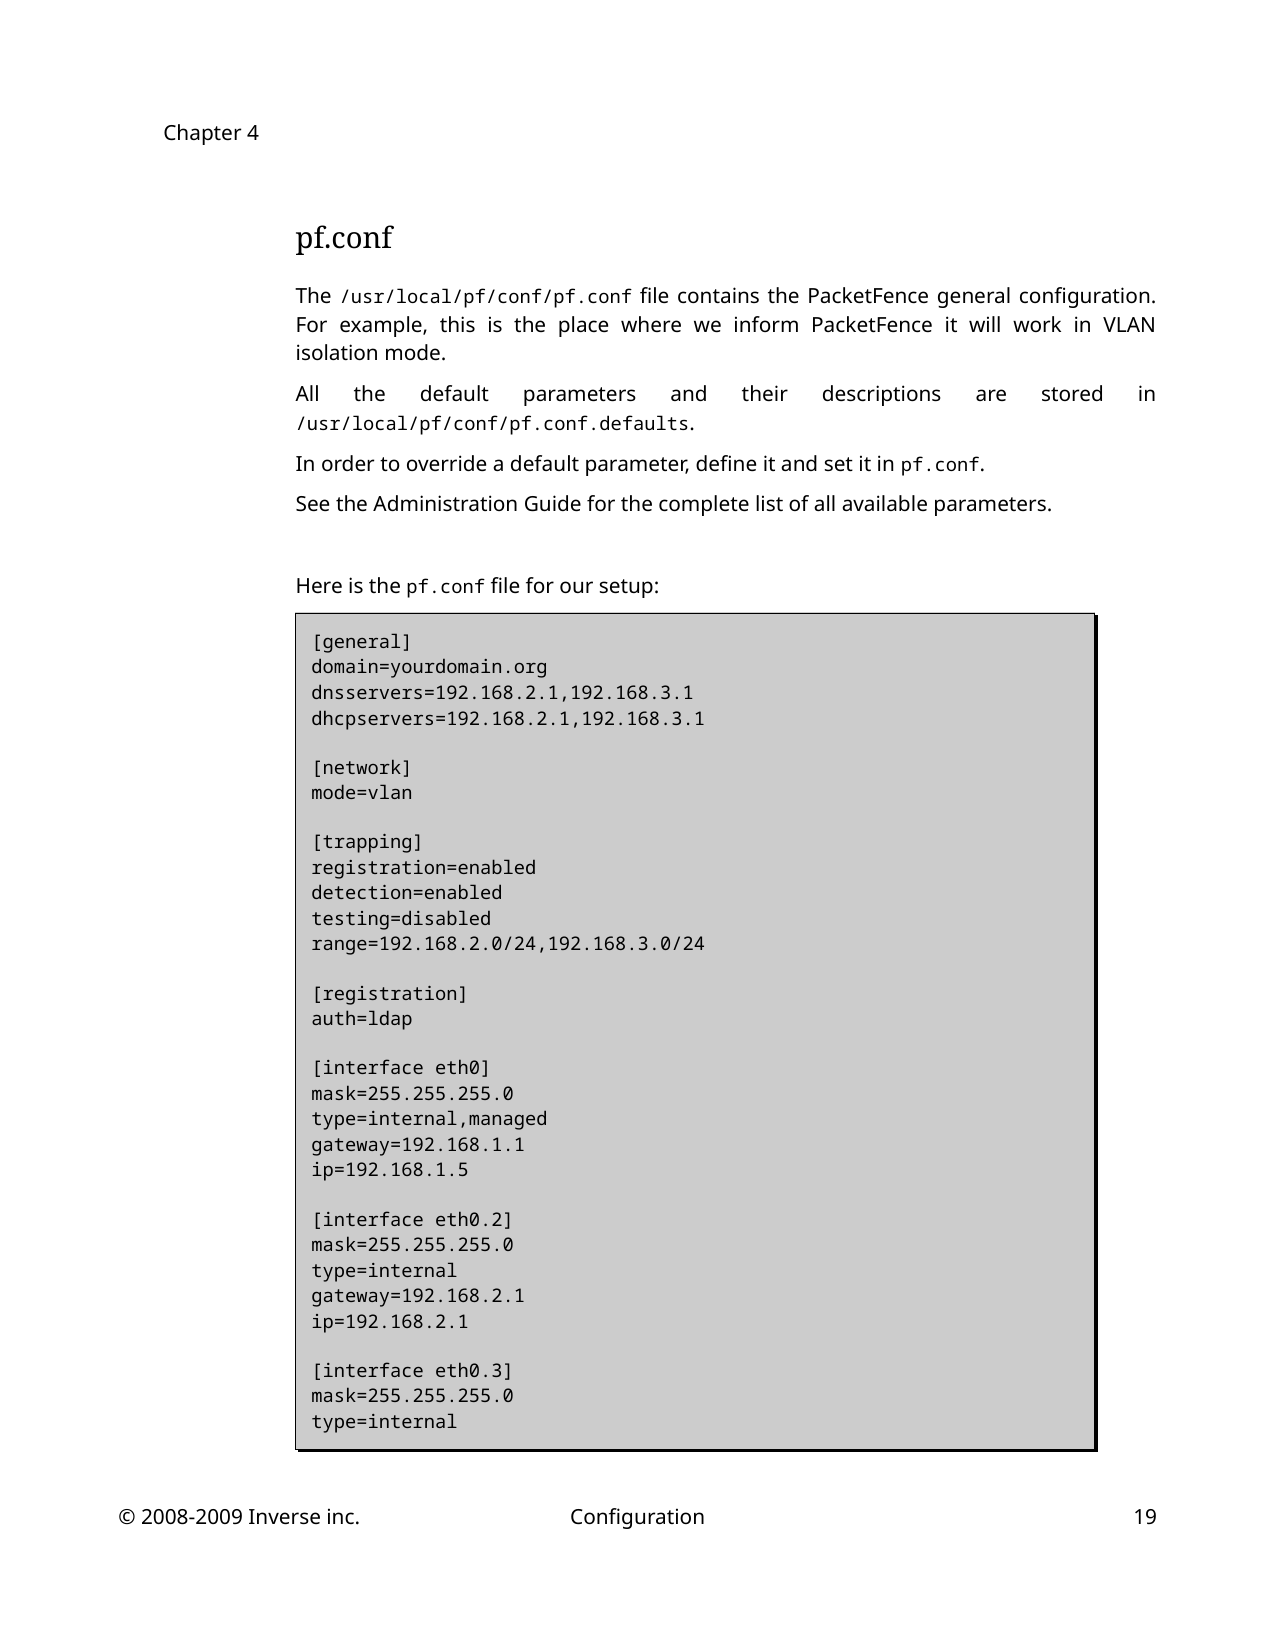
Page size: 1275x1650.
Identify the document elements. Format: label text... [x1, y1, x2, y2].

text Here is the pf.conf file for our setup: [295, 571, 1157, 600]
text See the Administration Guide for the complete list of all available parameters. [295, 489, 1157, 518]
text [trapping] registration=enabled detection=enabled testing=disabled range=192.168.2.0/24,192.168.3.0/24 [296, 813, 1094, 956]
text All the default parameters and their descriptions are stored in /usr/local/pf/conf/pf.conf.defaults. [295, 379, 1157, 436]
text In order to override a default parameter, define it and set it in pf.conf. [295, 449, 1157, 477]
subtitle pf.conf [295, 217, 1157, 257]
text [general] domain=yourdomain.org dnsservers=192.168.2.1,192.168.3.1 dhcpservers=192.168.2.1,192.168.3.1 [296, 614, 1094, 730]
text [registration] auth=ldap [296, 964, 1094, 1031]
text [interface eth0.2] mask=255.255.255.0 type=internal gateway=192.168.2.1 ip=192.168.2.1 [296, 1190, 1094, 1333]
text [interface eth0.3] mask=255.255.255.0 type=internal [296, 1341, 1094, 1449]
text [interface eth0] mask=255.255.255.0 type=internal,managed gateway=192.168.1.1 ip=192.168.1.5 [296, 1039, 1094, 1182]
text [network] mode=vlan [296, 738, 1094, 805]
text The /usr/local/pf/conf/pf.conf file contains the PacketFence general configuration. For example, this is the place where we inform PacketFence it will work in VLAN isolation mode. [295, 281, 1157, 367]
